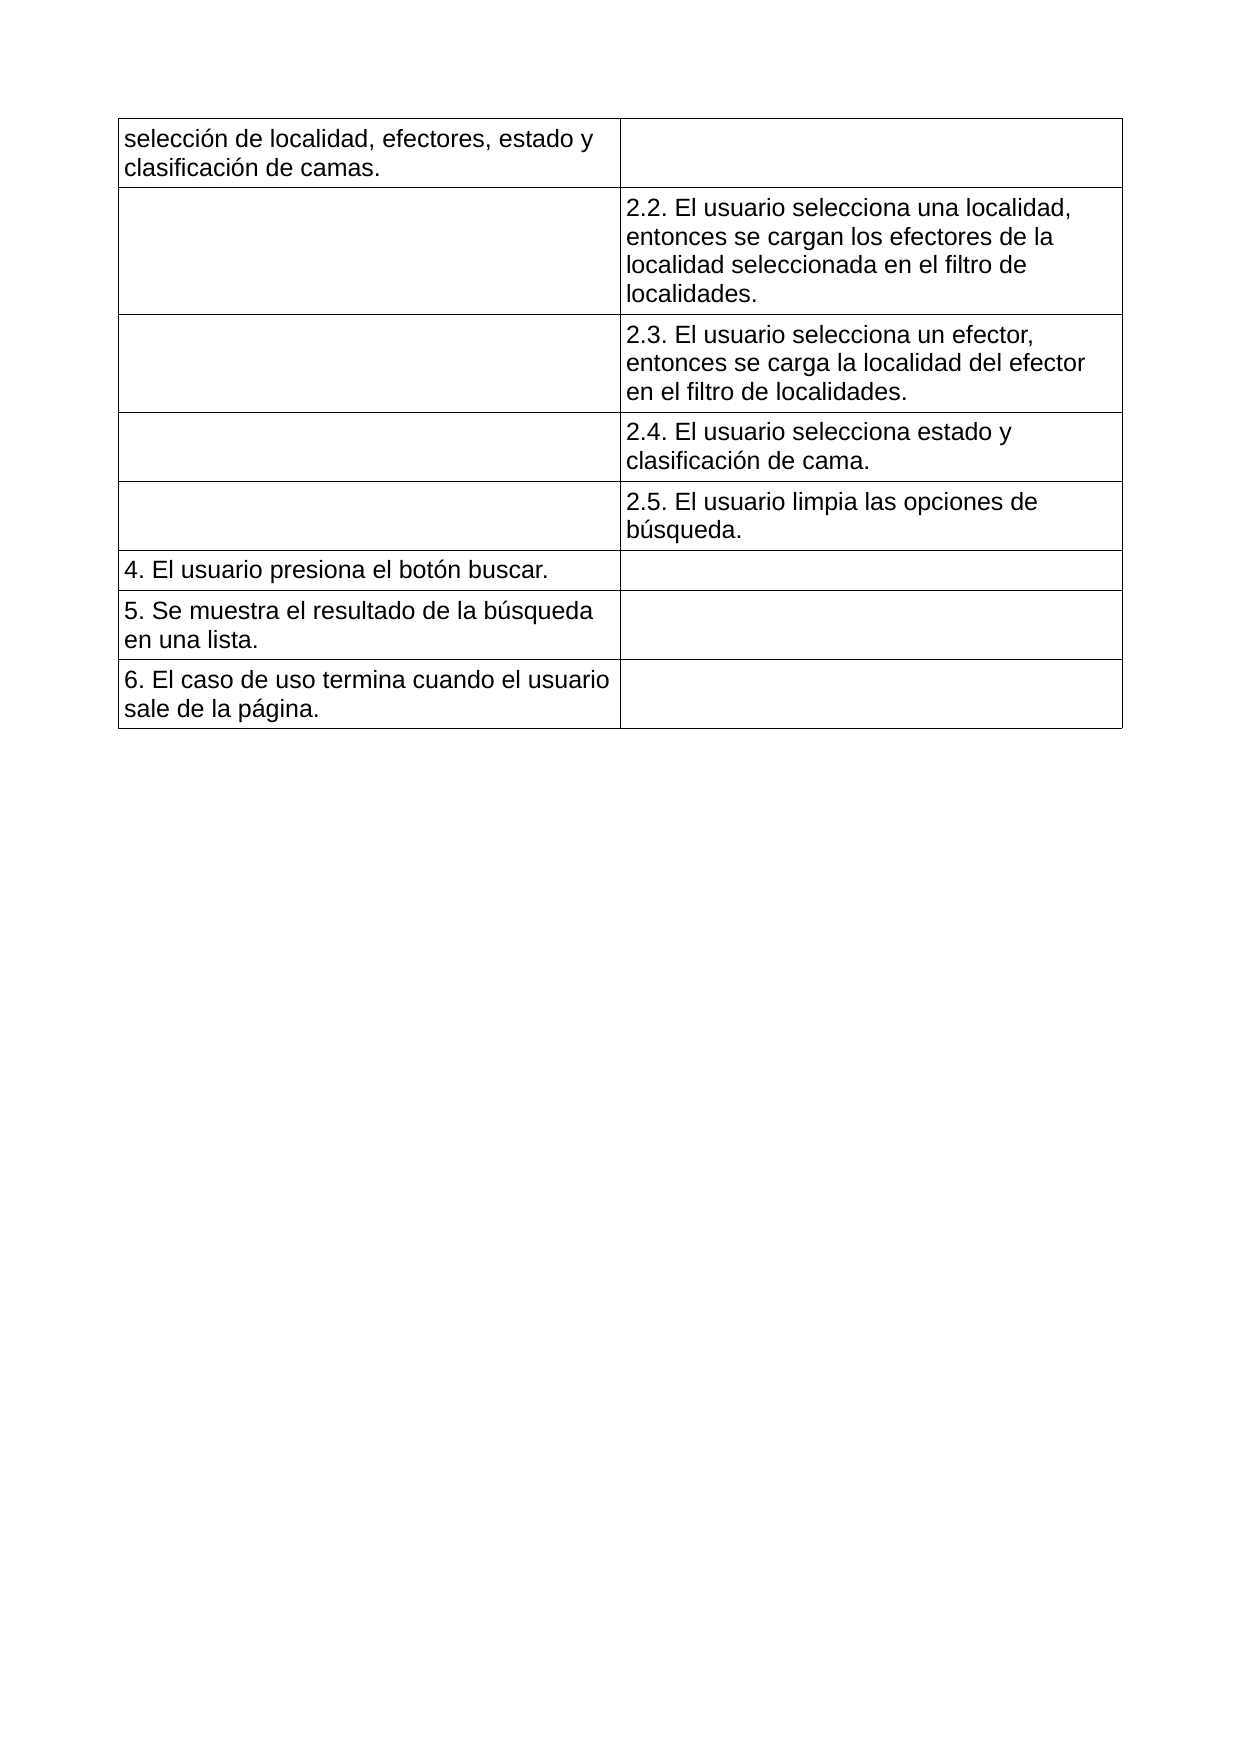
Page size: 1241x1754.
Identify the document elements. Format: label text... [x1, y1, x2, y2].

table_cell 2.2. El usuario selecciona una localidad, entonces se cargan los efectores de la localidad seleccionada en el filtro de localidades. [621, 188, 1122, 314]
table_cell [119, 315, 620, 412]
table_cell [621, 119, 1122, 187]
table_cell 2.3. El usuario selecciona un efector, entonces se carga la localidad del efector en el filtro de localidades. [621, 315, 1122, 412]
table_cell 2.5. El usuario limpia las opciones de búsqueda. [621, 482, 1122, 550]
table_cell [119, 482, 620, 550]
table_cell [621, 551, 1122, 590]
table_cell 2.4. El usuario selecciona estado y clasificación de cama. [621, 413, 1122, 481]
table_cell [119, 188, 620, 314]
table_cell 6. El caso de uso termina cuando el usuario sale de la página. [119, 660, 620, 728]
table_cell [621, 660, 1122, 728]
table_cell [621, 591, 1122, 659]
table_cell 5. Se muestra el resultado de la búsqueda en una lista. [119, 591, 620, 659]
table_cell selección de localidad, efectores, estado y clasificación de camas. [119, 119, 620, 187]
table_cell 4. El usuario presiona el botón buscar. [119, 551, 620, 590]
table_cell [119, 413, 620, 481]
